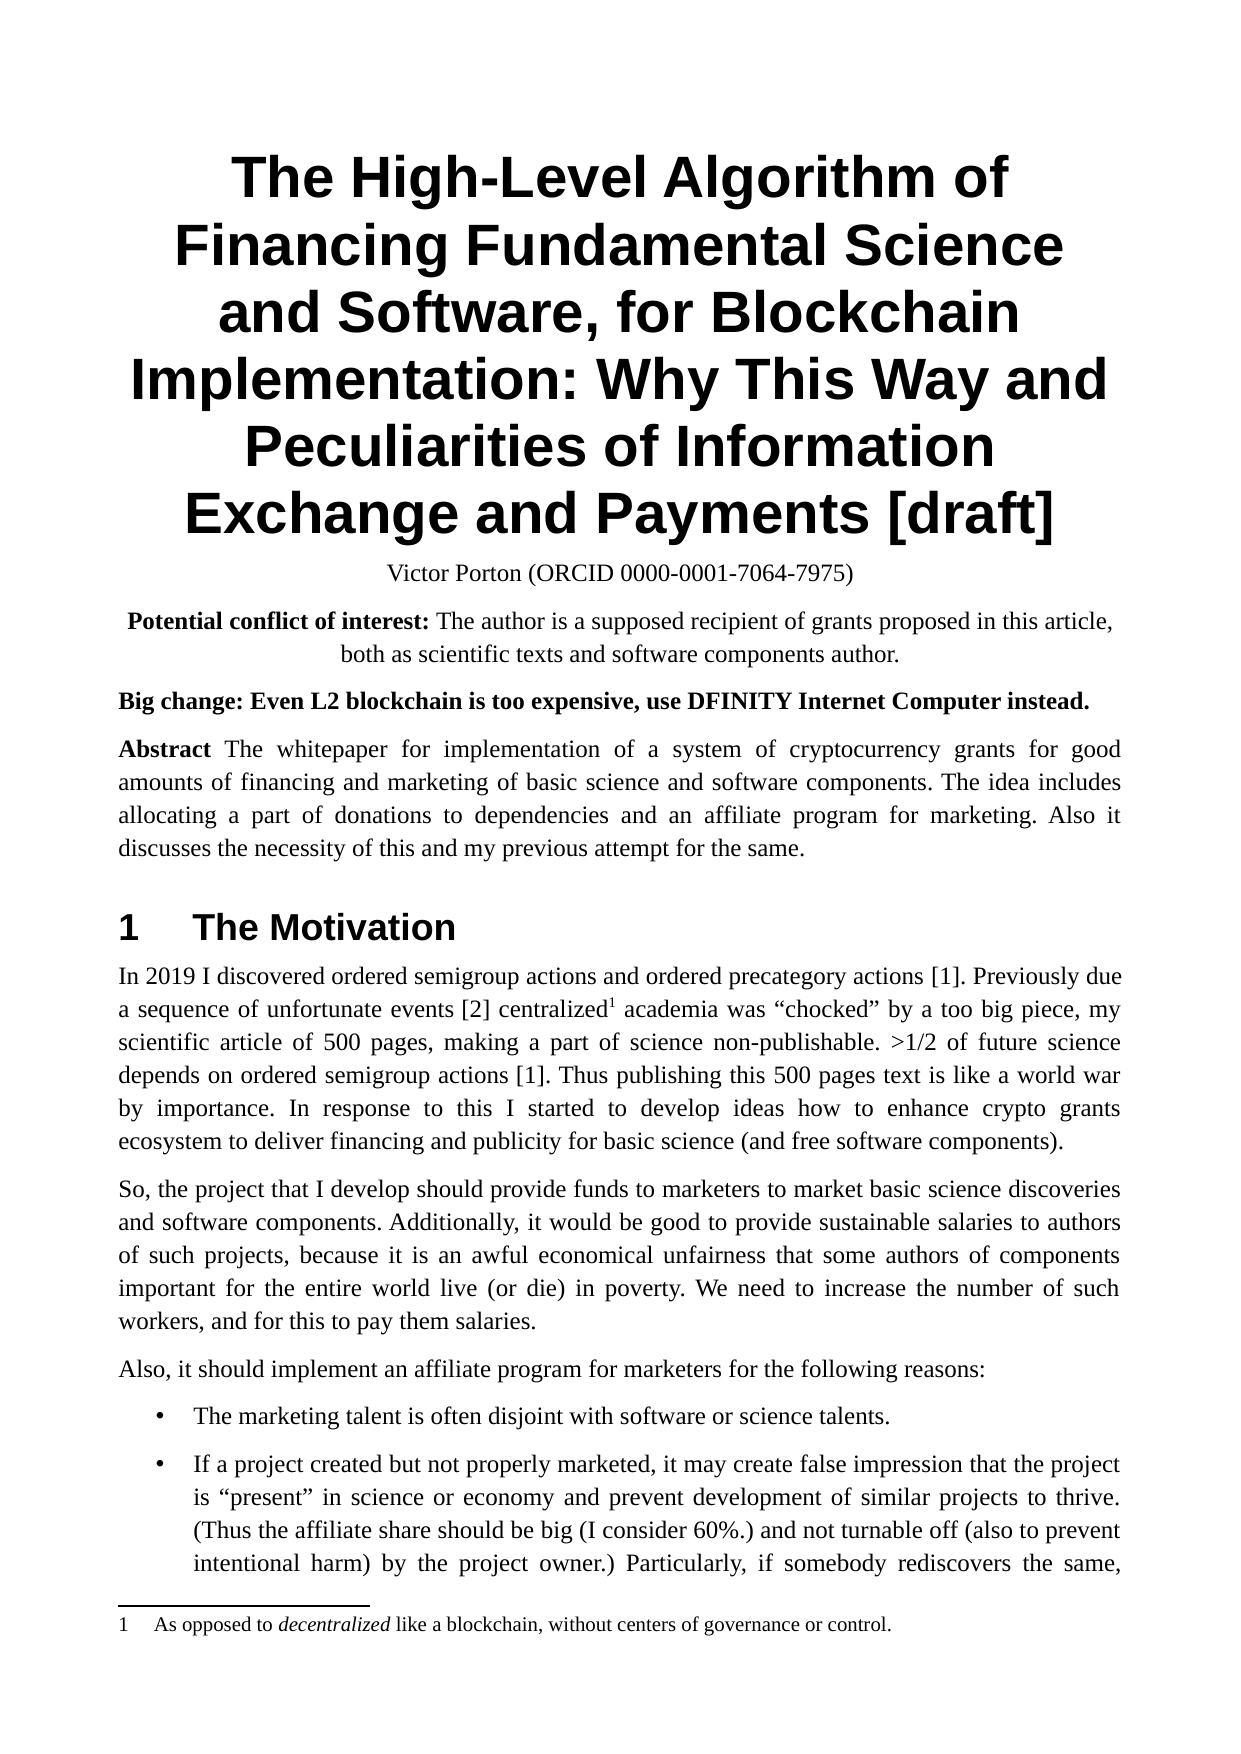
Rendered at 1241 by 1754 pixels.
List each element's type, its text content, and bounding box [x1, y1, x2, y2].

text Abstract The whitepaper for implementation of a system of cryptocurrency grants for good amounts of financing and marketing of basic science and software components. The idea includes allocating a part of donations to dependencies and an affiliate program for marketing. Also it discusses the necessity of this and my previous attempt for the same. [118, 734, 1122, 862]
text So, the project that I develop should provide funds to marketers to market basic science discoveries and software components. Additionally, it would be good to provide sustainable salaries to authors of such projects, because it is an awful economical unfairness that some authors of components important for the entire world live (or die) in poverty. We need to increase the number of such workers, and for this to pay them salaries. [118, 1174, 1122, 1335]
text Potential conflict of interest: The author is a supposed recipient of grants proposed in this article, both as scientific texts and software components author. [118, 606, 1122, 667]
list The marketing talent is often disjoint with software or science talents. [156, 1401, 1122, 1430]
text Victor Porton (ORCID 0000-0001-7064-7975) [118, 558, 1122, 587]
text Big change: Even L2 blockchain is too expensive, use DFINITY Internet Computer instead. [118, 686, 1122, 715]
list If a project created but not properly marketed, it may create false impression that the project is “present” in science or economy and prevent development of similar projects to thrive. (Thus the affiliate share should be big (I consider 60%.) and not turnable off (also to prevent intentional harm) by the project owner.) Particularly, if somebody rediscovers the same, [156, 1449, 1122, 1577]
title The High-Level Algorithm of Financing Fundamental Science and Software, for Blockchain Implementation: Why This Way and Peculiarities of Information Exchange and Payments [draft] [118, 143, 1122, 546]
text In 2019 I discovered ordered semigroup actions and ordered precategory actions [1]. Previously due a sequence of unfortunate events [2] centralized academia was “chocked” by a too big piece, my scientific article of 500 pages, making a part of science non-publishable. >1/2 of future science depends on ordered semigroup actions [1]. Thus publishing this 500 pages text is like a world war by importance. In response to this I started to develop ideas how to enhance crypto grants ecosystem to deliver financing and publicity for basic science (and free software components). [118, 961, 1122, 1155]
subtitle The Motivation [118, 906, 1122, 949]
text Also, it should implement an affiliate program for marketers for the following reasons: [118, 1354, 1122, 1382]
text As opposed to decentralized like a blockchain, without centers of governance or control. [118, 1612, 1122, 1636]
